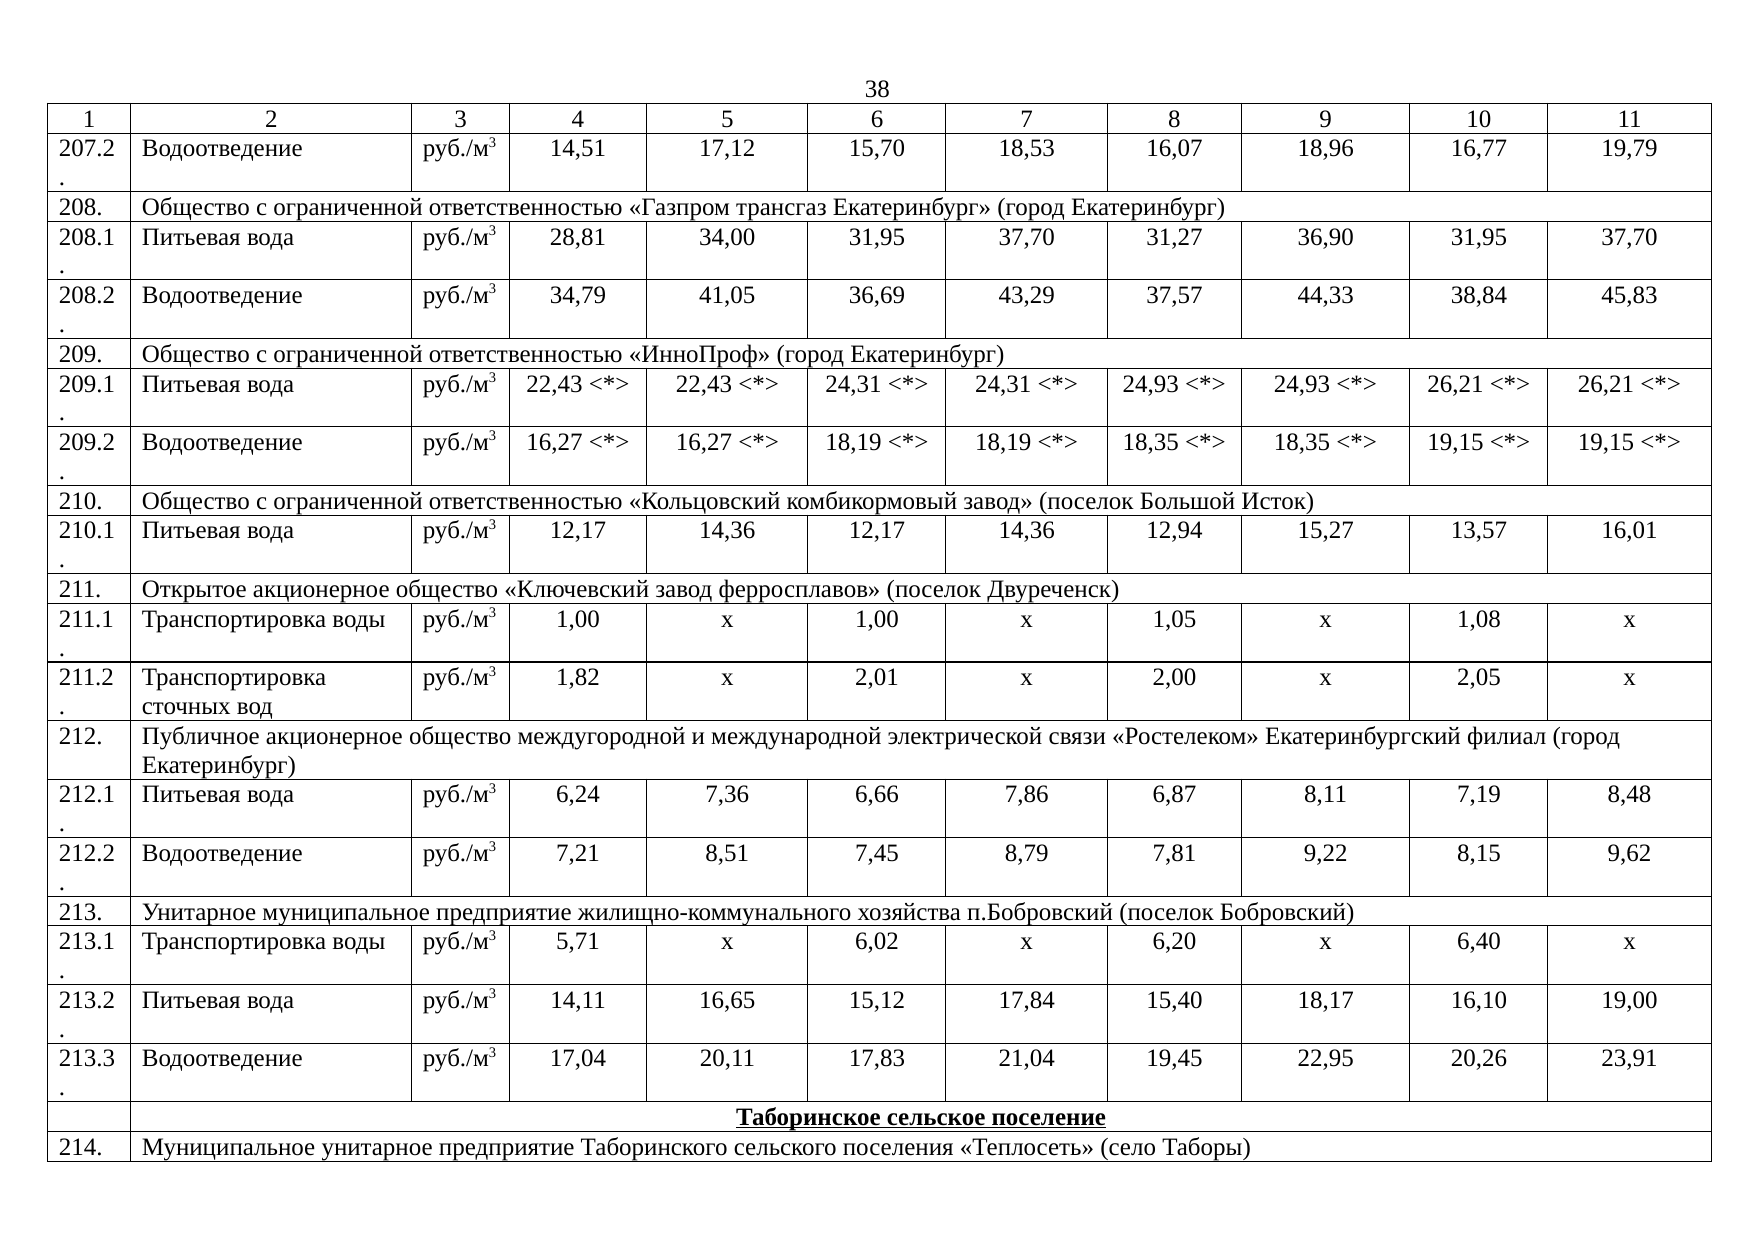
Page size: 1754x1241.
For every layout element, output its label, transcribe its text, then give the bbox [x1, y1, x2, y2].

table_cell 17,84 [946, 985, 1107, 1042]
table_cell [48, 1044, 130, 1101]
table_cell 7,45 [808, 838, 945, 896]
table_cell 21,04 [946, 1044, 1107, 1101]
table_cell 18,53 [946, 134, 1107, 191]
table_header 6 [808, 104, 945, 132]
table_cell Открытое акционерное общество «Ключевский завод ферросплавов» (поселок Двуреченск) [131, 574, 1711, 603]
table_cell 16,27 <*> [510, 427, 646, 485]
table_cell 1,82 [510, 663, 646, 720]
table_cell Питьевая вода [131, 222, 411, 279]
table_header 2 [131, 104, 411, 132]
table_cell 18,96 [1242, 134, 1409, 191]
table_cell [1712, 925, 1754, 984]
table_cell 8,51 [647, 838, 807, 896]
table_cell 18,19 <*> [808, 427, 945, 485]
table_cell Общество с ограниченной ответственностью «Газпром трансгаз Екатеринбург» (город Екатеринбург) [131, 192, 1711, 221]
table_cell Водоотведение [131, 280, 411, 338]
table_cell [1712, 837, 1754, 896]
table_cell 7,36 [647, 780, 807, 837]
table_cell 1,00 [510, 604, 646, 661]
table_cell 14,36 [946, 516, 1107, 573]
table_cell [48, 926, 130, 984]
table_cell [1712, 720, 1754, 778]
table_cell 19,15 <*> [1410, 427, 1547, 485]
table_cell 37,70 [946, 222, 1107, 279]
table_cell Унитарное муниципальное предприятие жилищно-коммунального хозяйства п.Бобровский (поселок Бобровский) [131, 897, 1711, 925]
table_cell [48, 192, 130, 221]
table_cell 16,27 <*> [647, 427, 807, 485]
table_cell 18,35 <*> [1242, 427, 1409, 485]
table_cell Водоотведение [131, 1044, 411, 1101]
table_cell Водоотведение [131, 134, 411, 191]
table_cell [48, 339, 130, 368]
table_cell х [647, 926, 807, 984]
table_cell 6,87 [1108, 780, 1241, 837]
table_cell [1712, 661, 1754, 720]
table_cell [48, 369, 130, 426]
table_cell 1,05 [1108, 604, 1241, 661]
table_cell 16,65 [647, 985, 807, 1042]
table_cell х [1242, 926, 1409, 984]
table_cell 16,10 [1410, 985, 1547, 1042]
table_cell руб./м3 [412, 280, 509, 338]
table_cell 7,86 [946, 780, 1107, 837]
table_cell 6,40 [1410, 926, 1547, 984]
table_cell [1712, 221, 1754, 279]
table_cell 9,22 [1242, 838, 1409, 896]
table_cell 6,24 [510, 780, 646, 837]
table_cell 5,71 [510, 926, 646, 984]
table_cell Транспортировка воды [131, 926, 411, 984]
table_cell [48, 222, 130, 279]
table_cell Водоотведение [131, 427, 411, 485]
table_cell 28,81 [510, 222, 646, 279]
table_cell [48, 1102, 130, 1131]
table_cell [1712, 779, 1754, 837]
table_cell х [946, 604, 1107, 661]
table_cell [1712, 426, 1754, 485]
table_cell Публичное акционерное общество междугородной и международной электрической связи «Ростелеком» Екатеринбургский филиал (город Екатеринбург) [131, 721, 1711, 778]
table_cell 8,79 [946, 838, 1107, 896]
table_cell [48, 985, 130, 1042]
table_cell 43,29 [946, 280, 1107, 338]
table_header 4 [510, 104, 646, 132]
table_cell 26,21 <*> [1410, 369, 1547, 426]
table_header 1 [48, 104, 130, 132]
table_cell 44,33 [1242, 280, 1409, 338]
table_cell 22,43 <*> [510, 369, 646, 426]
table_cell 7,19 [1410, 780, 1547, 837]
table_cell 24,31 <*> [946, 369, 1107, 426]
table_cell 9,62 [1548, 838, 1711, 896]
table_cell Питьевая вода [131, 516, 411, 573]
table_cell [48, 516, 130, 573]
table_cell 1,08 [1410, 604, 1547, 661]
table_cell 19,00 [1548, 985, 1711, 1042]
table_cell 24,93 <*> [1108, 369, 1241, 426]
table_cell [1712, 573, 1754, 603]
table_cell 19,79 [1548, 134, 1711, 191]
table_cell 12,94 [1108, 516, 1241, 573]
table_cell 15,40 [1108, 985, 1241, 1042]
table_cell руб./м3 [412, 985, 509, 1042]
table_cell [48, 604, 130, 661]
table_cell 31,95 [808, 222, 945, 279]
table_cell [48, 897, 130, 925]
table_cell [1712, 133, 1754, 191]
table_cell [48, 486, 130, 514]
table_cell 15,27 [1242, 516, 1409, 573]
table_cell Транспортировка сточных вод [131, 663, 411, 720]
table_header 11 [1548, 104, 1711, 132]
table_cell 36,69 [808, 280, 945, 338]
table_cell [1712, 368, 1754, 426]
table_cell х [647, 604, 807, 661]
table_cell 31,95 [1410, 222, 1547, 279]
table_cell Транспортировка воды [131, 604, 411, 661]
table_cell [48, 780, 130, 837]
table_cell 22,43 <*> [647, 369, 807, 426]
table_cell руб./м3 [412, 604, 509, 661]
table_cell 14,11 [510, 985, 646, 1042]
table_cell [48, 663, 130, 720]
table_cell 34,79 [510, 280, 646, 338]
table_cell 24,31 <*> [808, 369, 945, 426]
table_cell 1,00 [808, 604, 945, 661]
table_cell 14,51 [510, 134, 646, 191]
table_cell 12,17 [510, 516, 646, 573]
table_cell 13,57 [1410, 516, 1547, 573]
table_cell 17,04 [510, 1044, 646, 1101]
table_header 9 [1242, 104, 1409, 132]
table_cell 2,00 [1108, 663, 1241, 720]
table_cell 14,36 [647, 516, 807, 573]
table_cell руб./м3 [412, 663, 509, 720]
table_cell 17,83 [808, 1044, 945, 1101]
table_cell 37,57 [1108, 280, 1241, 338]
table_cell 31,27 [1108, 222, 1241, 279]
table_cell 16,07 [1108, 134, 1241, 191]
table_cell 34,00 [647, 222, 807, 279]
table_cell 23,91 [1548, 1044, 1711, 1101]
table_cell [48, 574, 130, 603]
table_cell [1712, 603, 1754, 661]
table_header 7 [946, 104, 1107, 132]
table_cell [1712, 896, 1754, 925]
table_cell х [946, 663, 1107, 720]
table_cell 12,17 [808, 516, 945, 573]
table_cell Питьевая вода [131, 985, 411, 1042]
table_cell 6,20 [1108, 926, 1241, 984]
table_header [1712, 103, 1754, 132]
table_cell Водоотведение [131, 838, 411, 896]
table_cell 8,48 [1548, 780, 1711, 837]
table_cell руб./м3 [412, 838, 509, 896]
table_cell Таборинское сельское поселение [131, 1102, 1711, 1131]
table_cell руб./м3 [412, 134, 509, 191]
table_cell [1712, 515, 1754, 573]
table_cell [1712, 1101, 1754, 1131]
table_cell руб./м3 [412, 222, 509, 279]
table_cell 18,35 <*> [1108, 427, 1241, 485]
table_cell 2,01 [808, 663, 945, 720]
table_cell 16,77 [1410, 134, 1547, 191]
table_cell [1712, 279, 1754, 338]
table_cell 19,15 <*> [1548, 427, 1711, 485]
table_cell [48, 280, 130, 338]
table_header 5 [647, 104, 807, 132]
table_header 8 [1108, 104, 1241, 132]
table_cell 16,01 [1548, 516, 1711, 573]
table_cell Общество с ограниченной ответственностью «ИнноПроф» (город Екатеринбург) [131, 339, 1711, 368]
table_cell [1712, 338, 1754, 368]
table_cell 41,05 [647, 280, 807, 338]
table_cell 24,93 <*> [1242, 369, 1409, 426]
table_cell х [946, 926, 1107, 984]
table_cell [1712, 984, 1754, 1042]
table_cell Общество с ограниченной ответственностью «Кольцовский комбикормовый завод» (поселок Большой Исток) [131, 486, 1711, 514]
table_cell 38,84 [1410, 280, 1547, 338]
table_cell руб./м3 [412, 427, 509, 485]
table_cell 2,05 [1410, 663, 1547, 720]
table_cell х [1242, 604, 1409, 661]
table_cell 7,81 [1108, 838, 1241, 896]
table_cell [1712, 485, 1754, 514]
table_cell [48, 427, 130, 485]
table_cell х [1242, 663, 1409, 720]
table_cell 6,66 [808, 780, 945, 837]
table_cell [48, 721, 130, 778]
table_cell 8,15 [1410, 838, 1547, 896]
table_cell руб./м3 [412, 369, 509, 426]
table_cell 20,26 [1410, 1044, 1547, 1101]
table_cell х [1548, 604, 1711, 661]
table_cell 18,17 [1242, 985, 1409, 1042]
table_cell руб./м3 [412, 1044, 509, 1101]
table_cell [1712, 1043, 1754, 1101]
table_cell 6,02 [808, 926, 945, 984]
table_header 10 [1410, 104, 1547, 132]
table_cell 8,11 [1242, 780, 1409, 837]
table_cell х [647, 663, 807, 720]
table_cell [48, 1132, 130, 1161]
table_cell 18,19 <*> [946, 427, 1107, 485]
table_header 3 [412, 104, 509, 132]
table_cell х [1548, 926, 1711, 984]
table_cell 17,12 [647, 134, 807, 191]
table_cell [1712, 1131, 1754, 1161]
table_cell х [1548, 663, 1711, 720]
table_cell 37,70 [1548, 222, 1711, 279]
table_cell [48, 838, 130, 896]
table_cell руб./м3 [412, 926, 509, 984]
table_cell [1712, 191, 1754, 221]
table_cell 20,11 [647, 1044, 807, 1101]
table_cell Питьевая вода [131, 369, 411, 426]
table_cell 7,21 [510, 838, 646, 896]
table_cell руб./м3 [412, 516, 509, 573]
table_cell [48, 134, 130, 191]
table_cell 22,95 [1242, 1044, 1409, 1101]
table_cell Питьевая вода [131, 780, 411, 837]
table_cell 15,12 [808, 985, 945, 1042]
table_cell Муниципальное унитарное предприятие Таборинского сельского поселения «Теплосеть» (село Таборы) [131, 1132, 1711, 1161]
table_cell 15,70 [808, 134, 945, 191]
table_cell 36,90 [1242, 222, 1409, 279]
table_cell руб./м3 [412, 780, 509, 837]
table_cell 45,83 [1548, 280, 1711, 338]
table_cell 26,21 <*> [1548, 369, 1711, 426]
table_cell 19,45 [1108, 1044, 1241, 1101]
